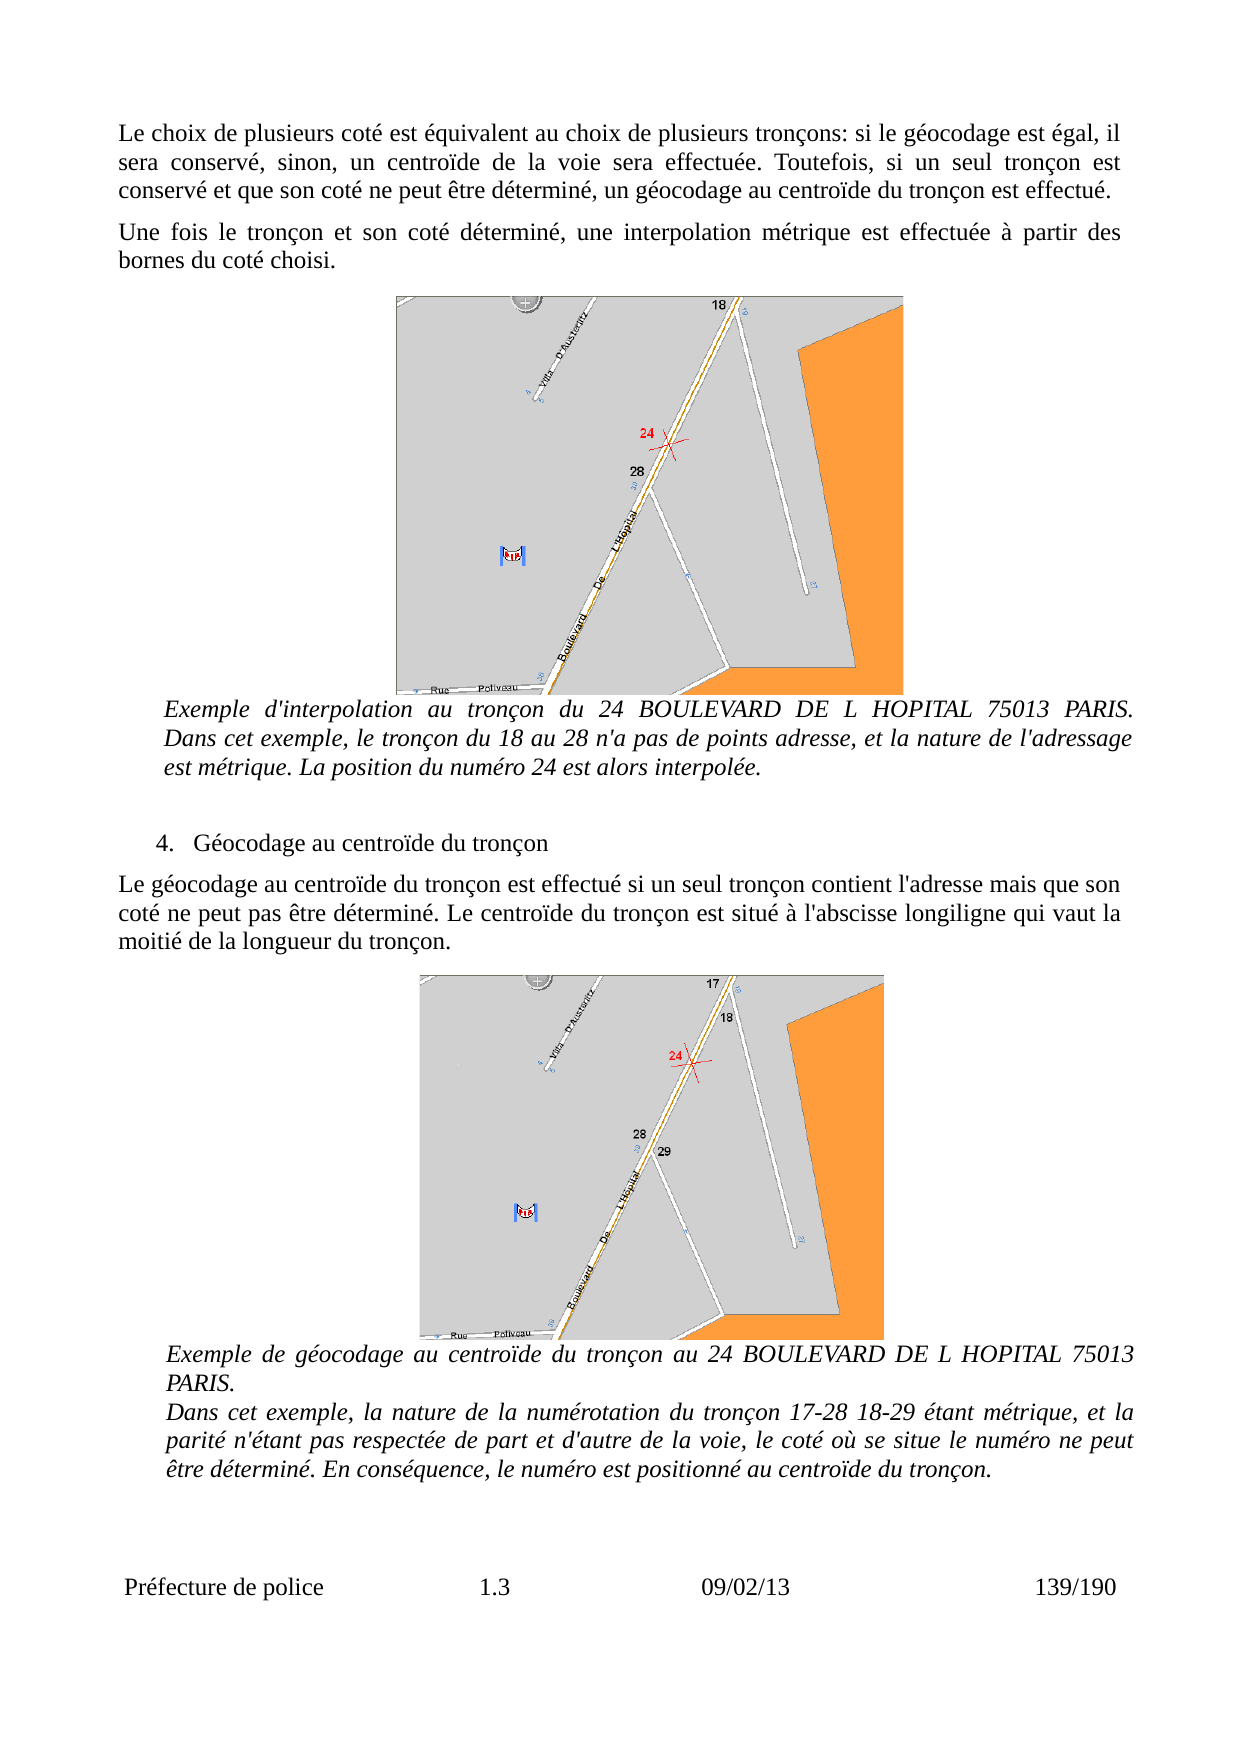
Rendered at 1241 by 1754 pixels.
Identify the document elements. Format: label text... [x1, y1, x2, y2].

text Exemple de géocodage au centroïde du tronçon au 24 BOULEVARD DE L HOPITAL 75013 PARIS. Dans cet exemple, la nature de la numérotation du tronçon 17-28 18-29 étant métrique, et la parité n'étant pas respectée de part et d'autre de la voie, le coté où se situe le numéro ne peut être déterminé. En conséquence, le numéro est positionné au centroïde du tronçon. [166, 1340, 1138, 1483]
text Une fois le tronçon et son coté déterminé, une interpolation métrique est effectuée à partir des bornes du coté choisi. [118, 217, 1122, 274]
text Le géocodage au centroïde du tronçon est effectué si un seul tronçon contient l'adresse mais que son coté ne peut pas être déterminé. Le centroïde du tronçon est situé à l'abscisse longiligne qui vaut la moitié de la longueur du tronçon. [118, 869, 1122, 955]
text Le choix de plusieurs coté est équivalent au choix de plusieurs tronçons: si le géocodage est égal, il sera conservé, sinon, un centroïde de la voie sera effectuée. Toutefois, si un seul tronçon est conservé et que son coté ne peut être déterminé, un géocodage au centroïde du tronçon est effectué. [118, 118, 1122, 204]
text Exemple d'interpolation au tronçon du 24 BOULEVARD DE L HOPITAL 75013 PARIS. Dans cet exemple, le tronçon du 18 au 28 n'a pas de points adresse, et la nature de l'adressage est métrique. La position du numéro 24 est alors interpolée. [164, 695, 1136, 780]
picture [396, 296, 904, 695]
list Géocodage au centroïde du tronçon [156, 828, 1122, 856]
picture [419, 975, 884, 1340]
text [166, 1483, 1138, 1493]
